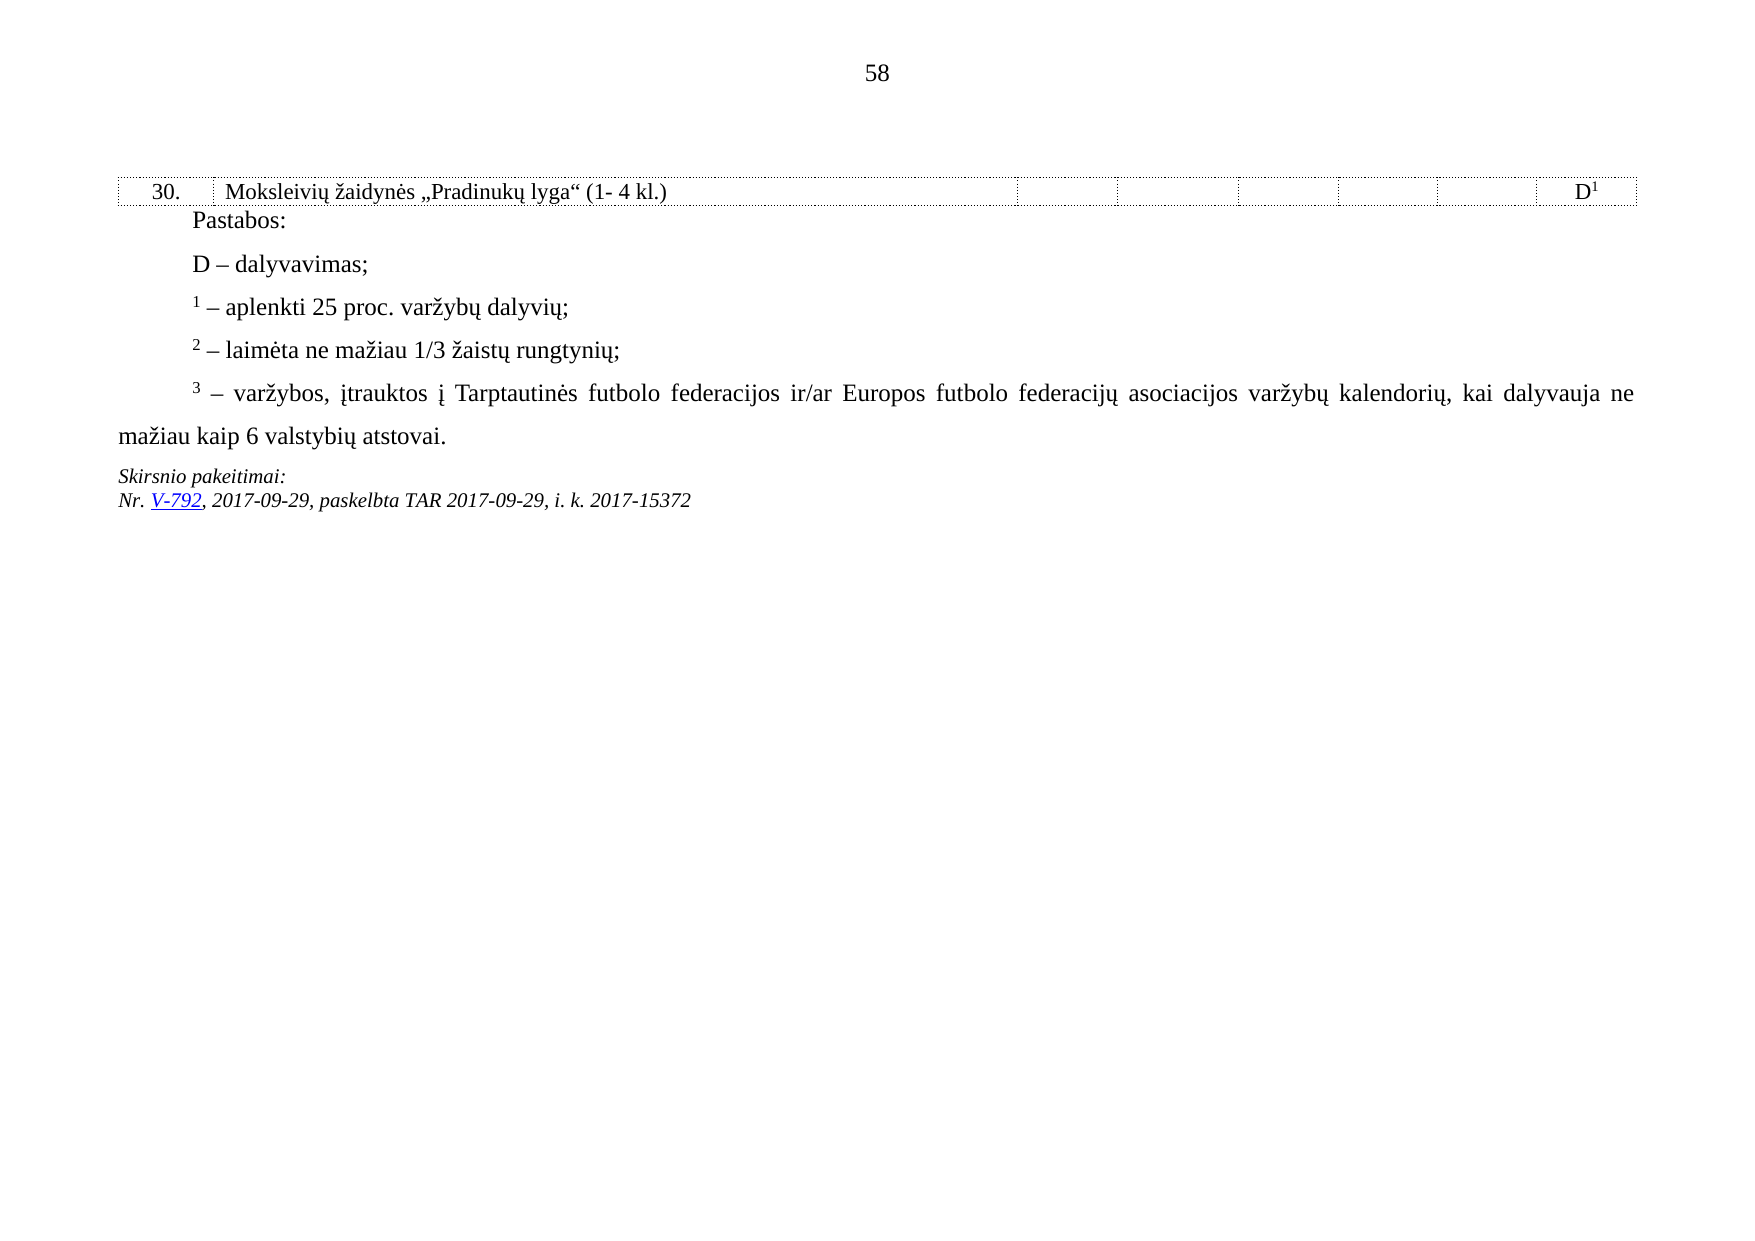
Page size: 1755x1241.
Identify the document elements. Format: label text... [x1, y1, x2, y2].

table_cell [1117, 177, 1239, 204]
table_cell D1 [1537, 177, 1636, 204]
text Pastabos: [118, 206, 1636, 234]
table_cell 30. [118, 177, 214, 204]
text 1 – aplenkti 25 proc. varžybų dalyvių; [118, 292, 1636, 321]
table_cell [1018, 177, 1117, 204]
table_cell [1239, 177, 1338, 204]
text D – dalyvavimas; [118, 249, 1636, 277]
text 2 – laimėta ne mažiau 1/3 žaistų rungtynių; [118, 335, 1636, 364]
table_cell [1338, 177, 1437, 204]
text Nr. V-792, 2017-09-29, paskelbta TAR 2017-09-29, i. k. 2017-15372 [118, 488, 1636, 512]
table_cell [1438, 177, 1537, 204]
text 3 – varžybos, įtrauktos į Tarptautinės futbolo federacijos ir/ar Europos futbolo federacijų asociacijos varžybų kalendorių, kai dalyvauja ne mažiau kaip 6 valstybių atstovai. [118, 378, 1636, 450]
table_cell Moksleivių žaidynės „Pradinukų lyga“ (1- 4 kl.) [214, 177, 1018, 204]
text Skirsnio pakeitimai: [118, 464, 1636, 488]
